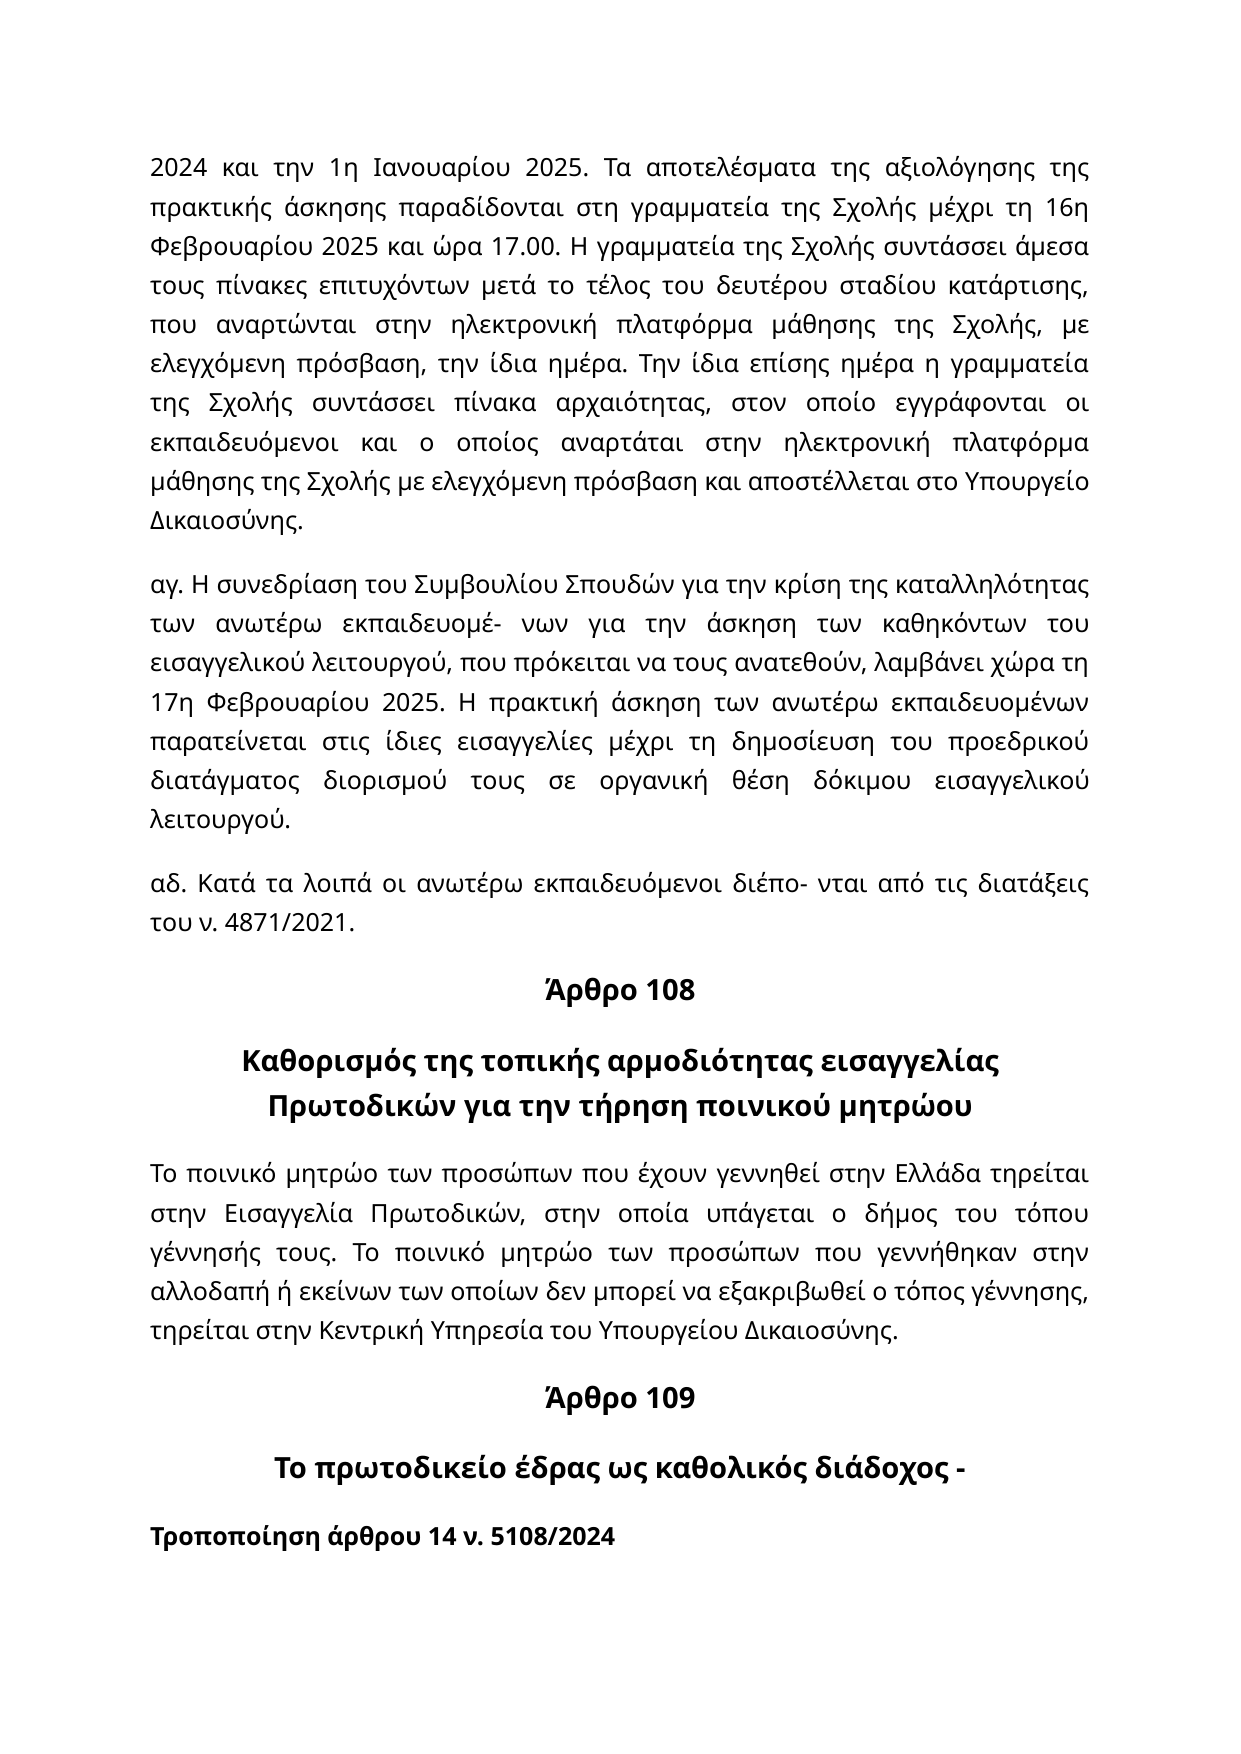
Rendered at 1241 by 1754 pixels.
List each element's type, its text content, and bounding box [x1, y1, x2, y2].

text Τροποποίηση άρθρου 14 ν. 5108/2024 [150, 1518, 1090, 1552]
subtitle Άρθρο 109 [150, 1377, 1090, 1417]
subtitle Το πρωτοδικείο έδρας ως καθολικός διάδοχος - [150, 1447, 1090, 1487]
text 2024 και την 1η Ιανουαρίου 2025. Τα αποτελέσματα της αξιολόγησης της πρακτικής άσκησης παραδίδονται στη γραμματεία της Σχολής μέχρι τη 16η Φεβρουαρίου 2025 και ώρα 17.00. Η γραμματεία της Σχολής συντάσσει άμεσα τους πίνακες επιτυχόντων μετά το τέλος του δευτέρου σταδίου κατάρτισης, που αναρτώνται στην ηλεκτρονική πλατφόρμα μάθησης της Σχολής, με ελεγχόμενη πρόσβαση, την ίδια ημέρα. Την ίδια επίσης ημέρα η γραμματεία της Σχολής συντάσσει πίνακα αρχαιότητας, στον οποίο εγγράφονται οι εκπαιδευόμενοι και ο οποίος αναρτάται στην ηλεκτρονική πλατφόρμα μάθησης της Σχολής με ελεγχόμενη πρόσβαση και αποστέλλεται στο Υπουργείο Δικαιοσύνης. [150, 150, 1090, 537]
text αδ. Κατά τα λοιπά οι ανωτέρω εκπαιδευόμενοι διέπο- νται από τις διατάξεις του ν. 4871/2021. [150, 866, 1090, 939]
subtitle Καθορισμός της τοπικής αρμοδιότητας εισαγγελίας Πρωτοδικών για την τήρηση ποινικού μητρώου [150, 1040, 1090, 1125]
text αγ. Η συνεδρίαση του Συμβουλίου Σπουδών για την κρίση της καταλληλότητας των ανωτέρω εκπαιδευομέ- νων για την άσκηση των καθηκόντων του εισαγγελικού λειτουργού, που πρόκειται να τους ανατεθούν, λαμβάνει χώρα τη 17η Φεβρουαρίου 2025. Η πρακτική άσκηση των ανωτέρω εκπαιδευομένων παρατείνεται στις ίδιες εισαγγελίες μέχρι τη δημοσίευση του προεδρικού διατάγματος διορισμού τους σε οργανική θέση δόκιμου εισαγγελικού λειτουργού. [150, 567, 1090, 836]
text Το ποινικό μητρώο των προσώπων που έχουν γεννηθεί στην Ελλάδα τηρείται στην Εισαγγελία Πρωτοδικών, στην οποία υπάγεται ο δήμος του τόπου γέννησής τους. Το ποινικό μητρώο των προσώπων που γεννήθηκαν στην αλλοδαπή ή εκείνων των οποίων δεν μπορεί να εξακριβωθεί ο τόπος γέννησης, τηρείται στην Κεντρική Υπηρεσία του Υπουργείου Δικαιοσύνης. [150, 1156, 1090, 1347]
subtitle Άρθρο 108 [150, 969, 1090, 1009]
